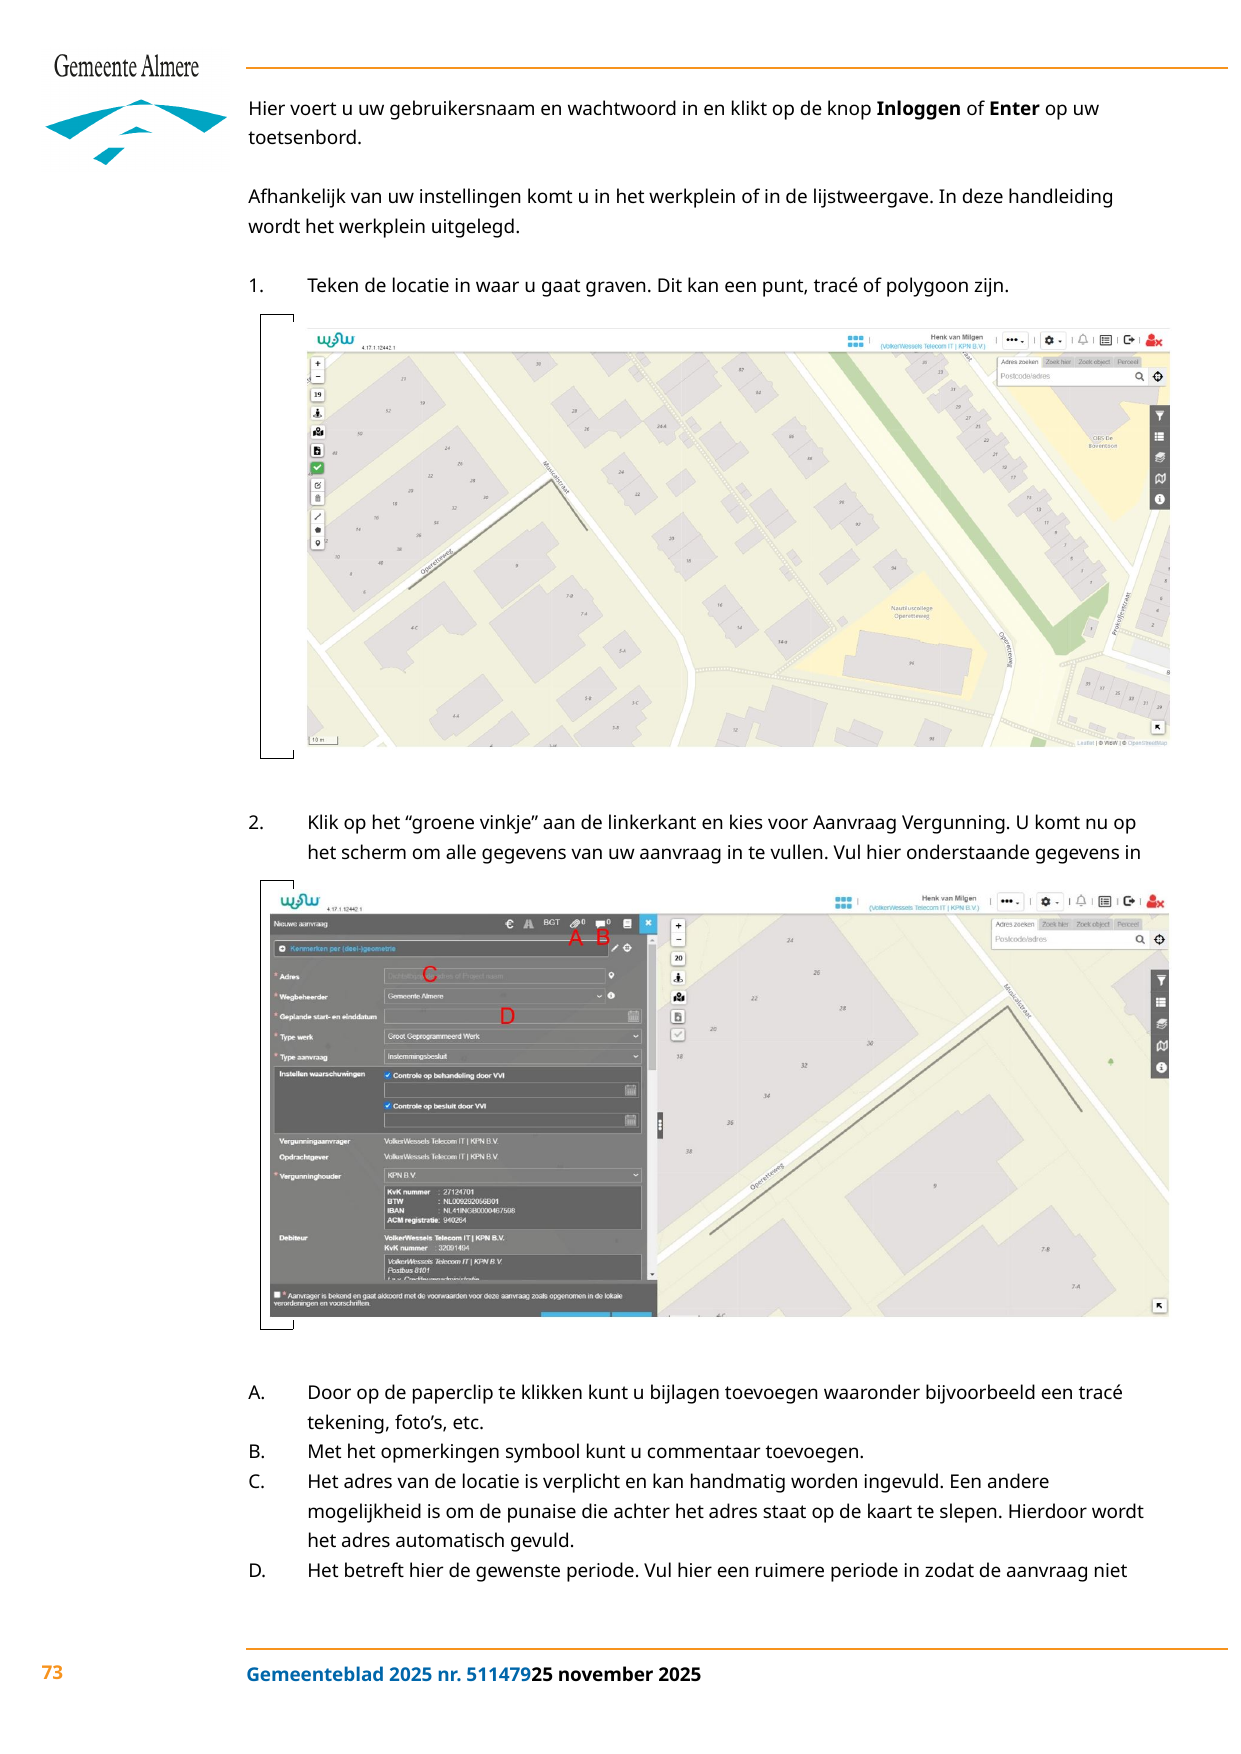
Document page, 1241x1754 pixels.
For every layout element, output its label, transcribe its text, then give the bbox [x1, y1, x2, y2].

text Afhankelijk van uw instellingen komt u in het werkplein of in de lijstweergave. In deze handleiding wordt het werkplein uitgelegd. [248, 183, 1152, 239]
picture [41, 47, 231, 172]
picture [268, 889, 1173, 1320]
list Het adres van de locatie is verplicht en kan handmatig worden ingevuld. Een andere mogelijkheid is om de punaise die achter het adres staat op de kaart te slepen. Hierdoor wordt het adres automatisch gevuld. [248, 1468, 1152, 1553]
text Hier voert u uw gebruikersnaam en wachtwoord in en klikt op de knop Inloggen of Enter op uw toetsenbord. [248, 95, 1152, 150]
list Door op de paperclip te klikken kunt u bijlagen toevoegen waaronder bijvoorbeeld een tracé tekening, foto’s, etc. [248, 1379, 1152, 1435]
list Het betreft hier de gewenste periode. Vul hier een ruimere periode in zodat de aanvraag niet [248, 1557, 1152, 1583]
list Met het opmerkingen symbool kunt u commentaar toevoegen. [248, 1439, 1152, 1464]
list Klik op het “groene vinkje” aan de linkerkant en kies voor Aanvraag Vergunning. U komt nu op het scherm om alle gegevens van uw aanvraag in te vullen. Vul hier onderstaande gegevens in [248, 809, 1152, 865]
list Teken de locatie in waar u gaat graven. Dit kan een punt, tracé of polygoon zijn. [248, 272, 1152, 298]
picture [268, 322, 1173, 750]
